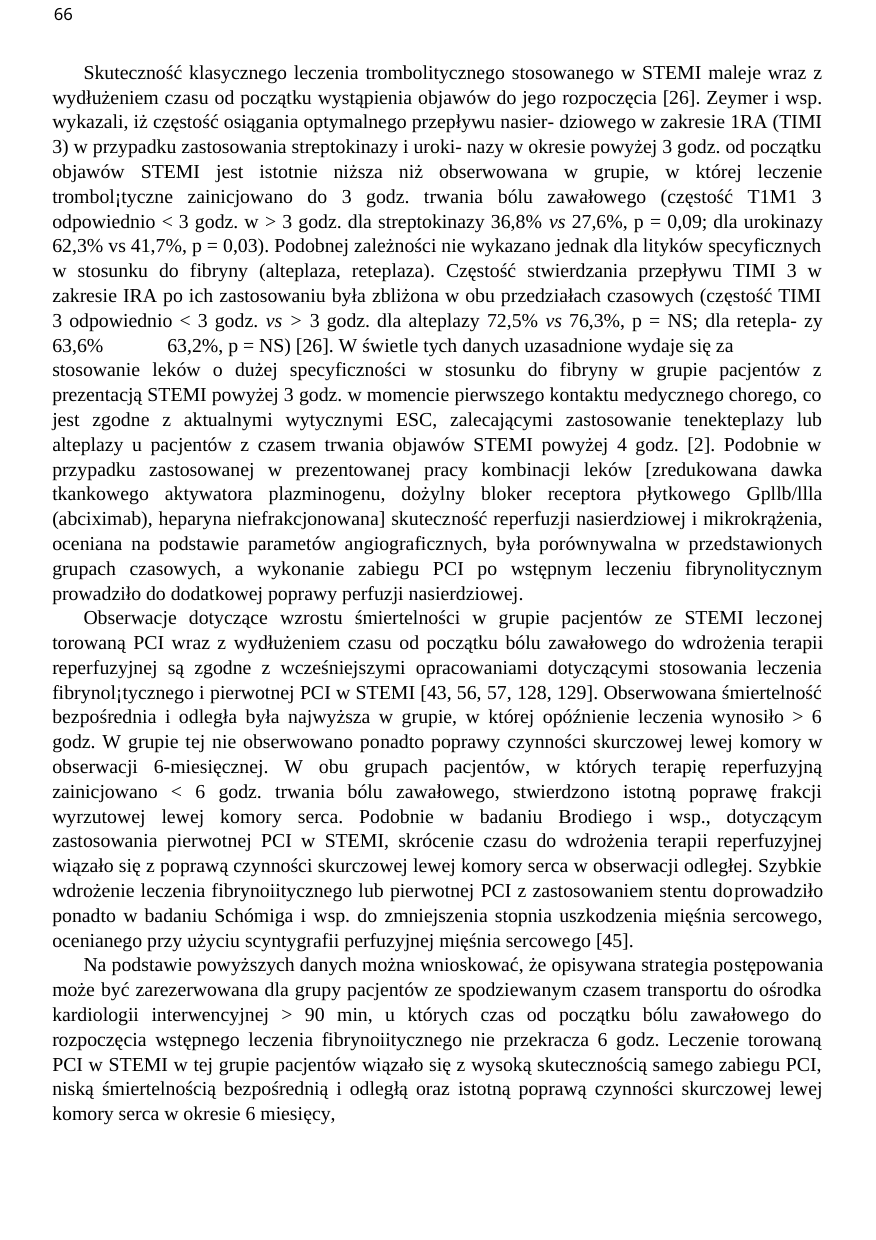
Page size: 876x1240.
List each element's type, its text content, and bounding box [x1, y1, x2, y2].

text Na podstawie powyższych danych można wnioskować, że opisywana strategia po­stępowania może być zarezerwowana dla grupy pacjentów ze spodziewanym czasem transportu do ośrodka kardiologii interwencyjnej > 90 min, u których czas od początku bólu zawałowego do rozpoczęcia wstępnego leczenia fibrynoiitycznego nie przekracza 6 godz. Leczenie torowaną PCI w STEMI w tej grupie pacjentów wiązało się z wysoką skutecznością samego zabiegu PCI, niską śmiertelnością bezpośrednią i odległą oraz istotną poprawą czynności skurczowej lewej komory serca w okresie 6 miesięcy, [52, 953, 823, 1125]
text stosowanie leków o dużej specyficzności w stosunku do fibryny w grupie pacjentów z prezentacją STEMI powyżej 3 godz. w momencie pierwszego kontaktu medycznego chorego, co jest zgodne z aktualnymi wytycznymi ESC, zalecającymi zastosowanie tenekteplazy lub alteplazy u pacjentów z czasem trwania objawów STEMI powyżej 4 godz. [2]. Podobnie w przypadku zastosowanej w prezentowanej pracy kombinacji leków [zredukowana dawka tkankowego aktywatora plazminogenu, dożylny bloker receptora płytkowego Gpllb/llla (abciximab), heparyna niefrakcjonowana] skutecz­ność reperfuzji nasierdziowej i mikrokrążenia, oceniana na podstawie parametów an­giograficznych, była porównywalna w przedstawionych grupach czasowych, a wyko­nanie zabiegu PCI po wstępnym leczeniu fibrynolitycznym prowadziło do dodatkowej poprawy perfuzji nasierdziowej. [52, 358, 823, 604]
text Skuteczność klasycznego leczenia trombolitycznego stosowanego w STEMI maleje wraz z wydłużeniem czasu od początku wystąpienia objawów do jego rozpoczęcia [26]. Zeymer i wsp. wykazali, iż częstość osiągania optymalnego przepływu nasier- dziowego w zakresie 1RA (TIMI 3) w przypadku zastosowania streptokinazy i uroki- nazy w okresie powyżej 3 godz. od początku objawów STEMI jest istotnie niższa niż obserwowana w grupie, w której leczenie trombol¡tyczne zainicjowano do 3 godz. trwania bólu zawałowego (częstość T1M1 3 odpowiednio < 3 godz. w > 3 godz. dla streptokinazy 36,8% vs 27,6%, p = 0,09; dla urokinazy 62,3% vs 41,7%, p = 0,03). Podobnej zależności nie wykazano jednak dla lityków specyficznych w stosunku do fibryny (alteplaza, reteplaza). Częstość stwierdzania przepływu TIMI 3 w zakresie IRA po ich zastosowaniu była zbliżona w obu przedziałach czasowych (częstość TIMI 3 odpowiednio < 3 godz. vs > 3 godz. dla alteplazy 72,5% vs 76,3%, p = NS; dla retepla- zy 63,6% 63,2%, p = NS) [26]. W świetle tych danych uzasadnione wydaje się za­ [52, 61, 823, 356]
text 66 [53, 3, 79, 26]
text Obserwacje dotyczące wzrostu śmiertelności w grupie pacjentów ze STEMI leczo­nej torowaną PCI wraz z wydłużeniem czasu od początku bólu zawałowego do wdro­żenia terapii reperfuzyjnej są zgodne z wcześniejszymi opracowaniami dotyczącymi stosowania leczenia fibrynol¡tycznego i pierwotnej PCI w STEMI [43, 56, 57, 128, 129]. Obserwowana śmiertelność bezpośrednia i odległa była najwyższa w grupie, w której opóźnienie leczenia wynosiło > 6 godz. W grupie tej nie obserwowano po­nadto poprawy czynności skurczowej lewej komory w obserwacji 6-miesięcznej. W obu grupach pacjentów, w których terapię reperfuzyjną zainicjowano < 6 godz. trwania bólu zawałowego, stwierdzono istotną poprawę frakcji wyrzutowej lewej ko­mory serca. Podobnie w badaniu Brodiego i wsp., dotyczącym zastosowania pierwot­nej PCI w STEMI, skrócenie czasu do wdrożenia terapii reperfuzyjnej wiązało się z poprawą czynności skurczowej lewej komory serca w obserwacji odległej. Szybkie wdrożenie leczenia fibrynoiitycznego lub pierwotnej PCI z zastosowaniem stentu do­prowadziło ponadto w badaniu Schómiga i wsp. do zmniejszenia stopnia uszkodzenia mięśnia sercowego, ocenianego przy użyciu scyntygrafii perfuzyjnej mięśnia sercowe­go [45]. [52, 606, 823, 951]
